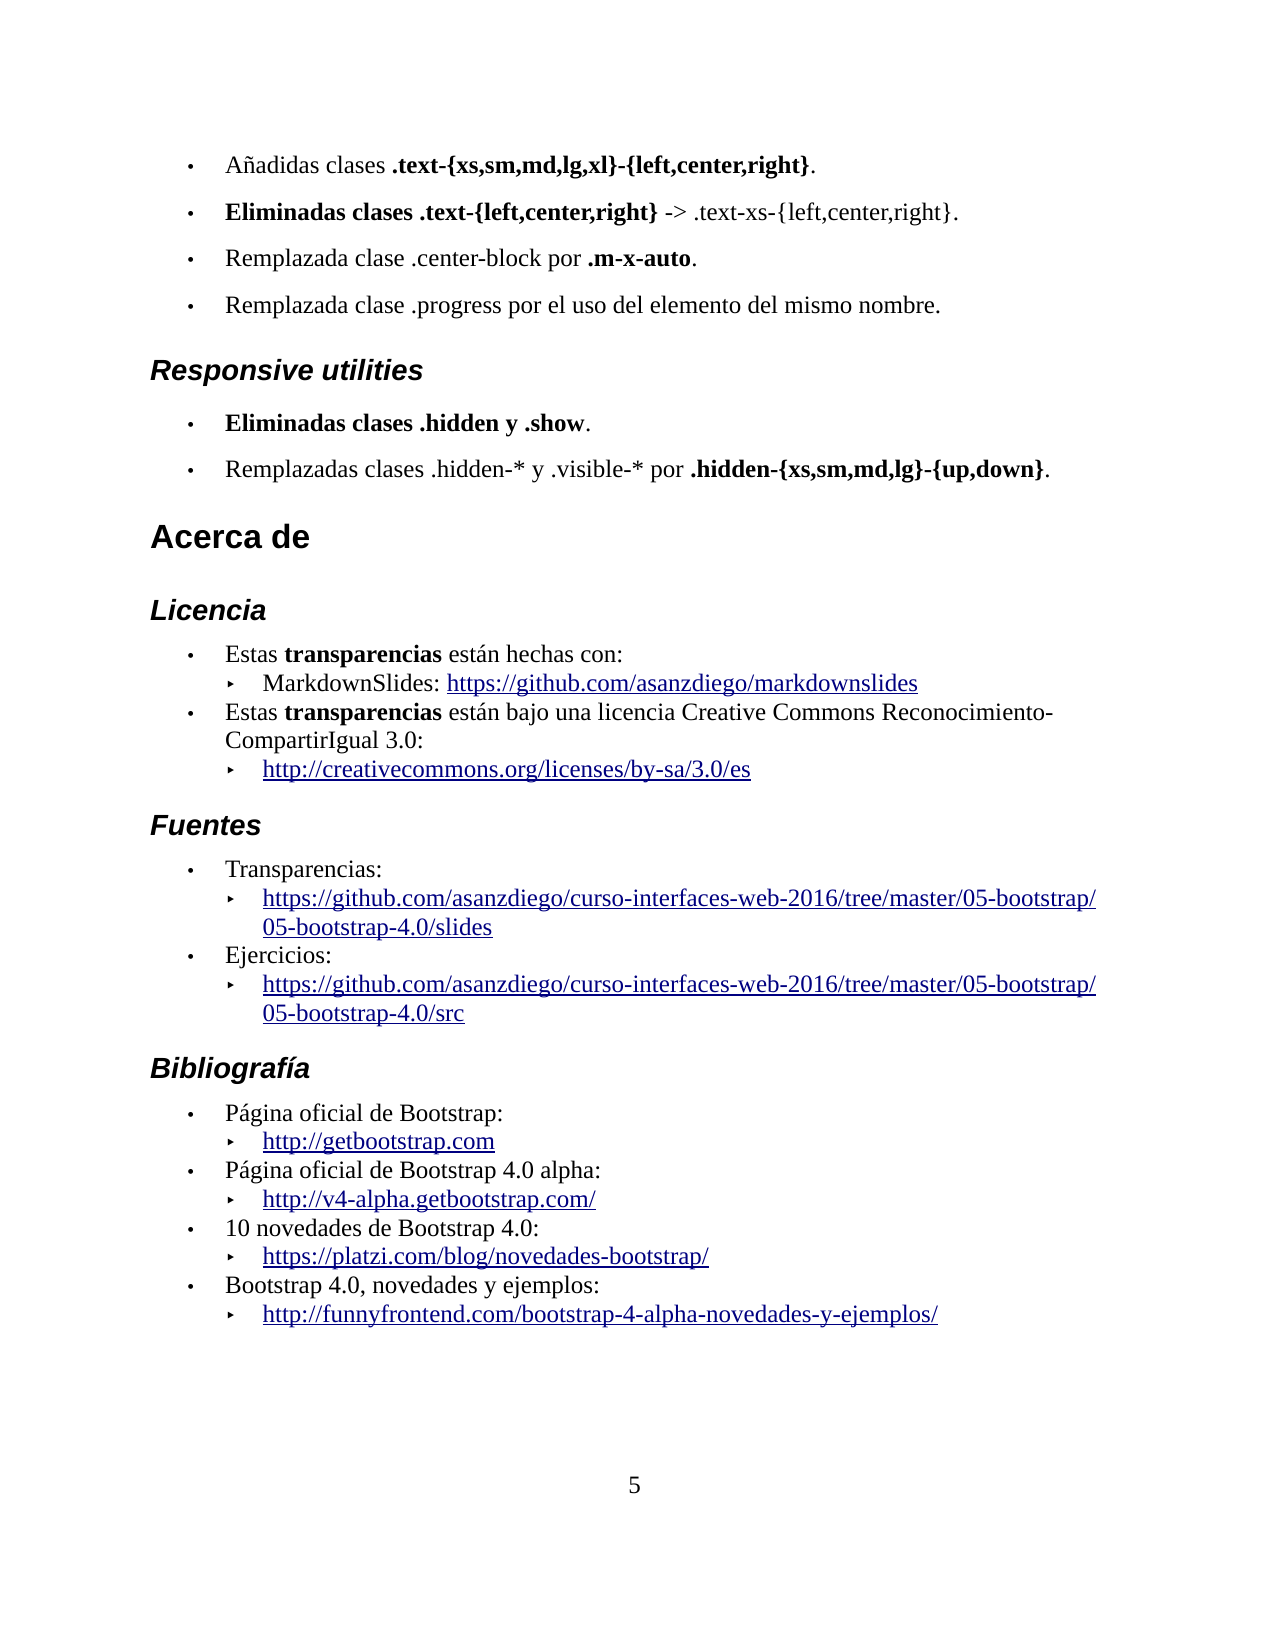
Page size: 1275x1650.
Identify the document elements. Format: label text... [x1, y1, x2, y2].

list Estas transparencias están bajo una licencia Creative Commons Reconocimiento-CompartirIgual 3.0: [187, 697, 1125, 754]
subtitle Acerca de [150, 517, 1125, 556]
list http://funnyfrontend.com/bootstrap-4-alpha-novedades-y-ejemplos/ [225, 1299, 1125, 1328]
list Ejercicios: [187, 940, 1125, 969]
list Remplazadas clases .hidden-* y .visible-* por .hidden-{xs,sm,md,lg}-{up,down}. [187, 454, 1125, 483]
list Bootstrap 4.0, novedades y ejemplos: [187, 1270, 1125, 1299]
list Página oficial de Bootstrap: [187, 1098, 1125, 1126]
list Añadidas clases .text-{xs,sm,md,lg,xl}-{left,center,right}. [187, 150, 1125, 179]
list MarkdownSlides: https://github.com/asanzdiego/markdownslides [225, 668, 1125, 697]
subtitle Bibliografía [150, 1052, 1125, 1085]
list https://platzi.com/blog/novedades-bootstrap/ [225, 1241, 1125, 1270]
list https://github.com/asanzdiego/curso-interfaces-web-2016/tree/master/05-bootstrap/05-bootstrap-4.0/slides [225, 883, 1125, 940]
list 10 novedades de Bootstrap 4.0: [187, 1213, 1125, 1241]
list Página oficial de Bootstrap 4.0 alpha: [187, 1155, 1125, 1184]
list Eliminadas clases .text-{left,center,right} -> .text-xs-{left,center,right}. [187, 197, 1125, 225]
list Estas transparencias están hechas con: [187, 639, 1125, 668]
subtitle Responsive utilities [150, 353, 1125, 386]
list http://v4-alpha.getbootstrap.com/ [225, 1184, 1125, 1213]
list http://creativecommons.org/licenses/by-sa/3.0/es [225, 754, 1125, 783]
list https://github.com/asanzdiego/curso-interfaces-web-2016/tree/master/05-bootstrap/05-bootstrap-4.0/src [225, 969, 1125, 1027]
subtitle Licencia [150, 593, 1125, 627]
list Eliminadas clases .hidden y .show. [187, 408, 1125, 436]
subtitle Fuentes [150, 808, 1125, 842]
list Transparencias: [187, 854, 1125, 883]
list Remplazada clase .center-block por .m-x-auto. [187, 243, 1125, 272]
list http://getbootstrap.com [225, 1126, 1125, 1155]
list Remplazada clase .progress por el uso del elemento del mismo nombre. [187, 290, 1125, 319]
